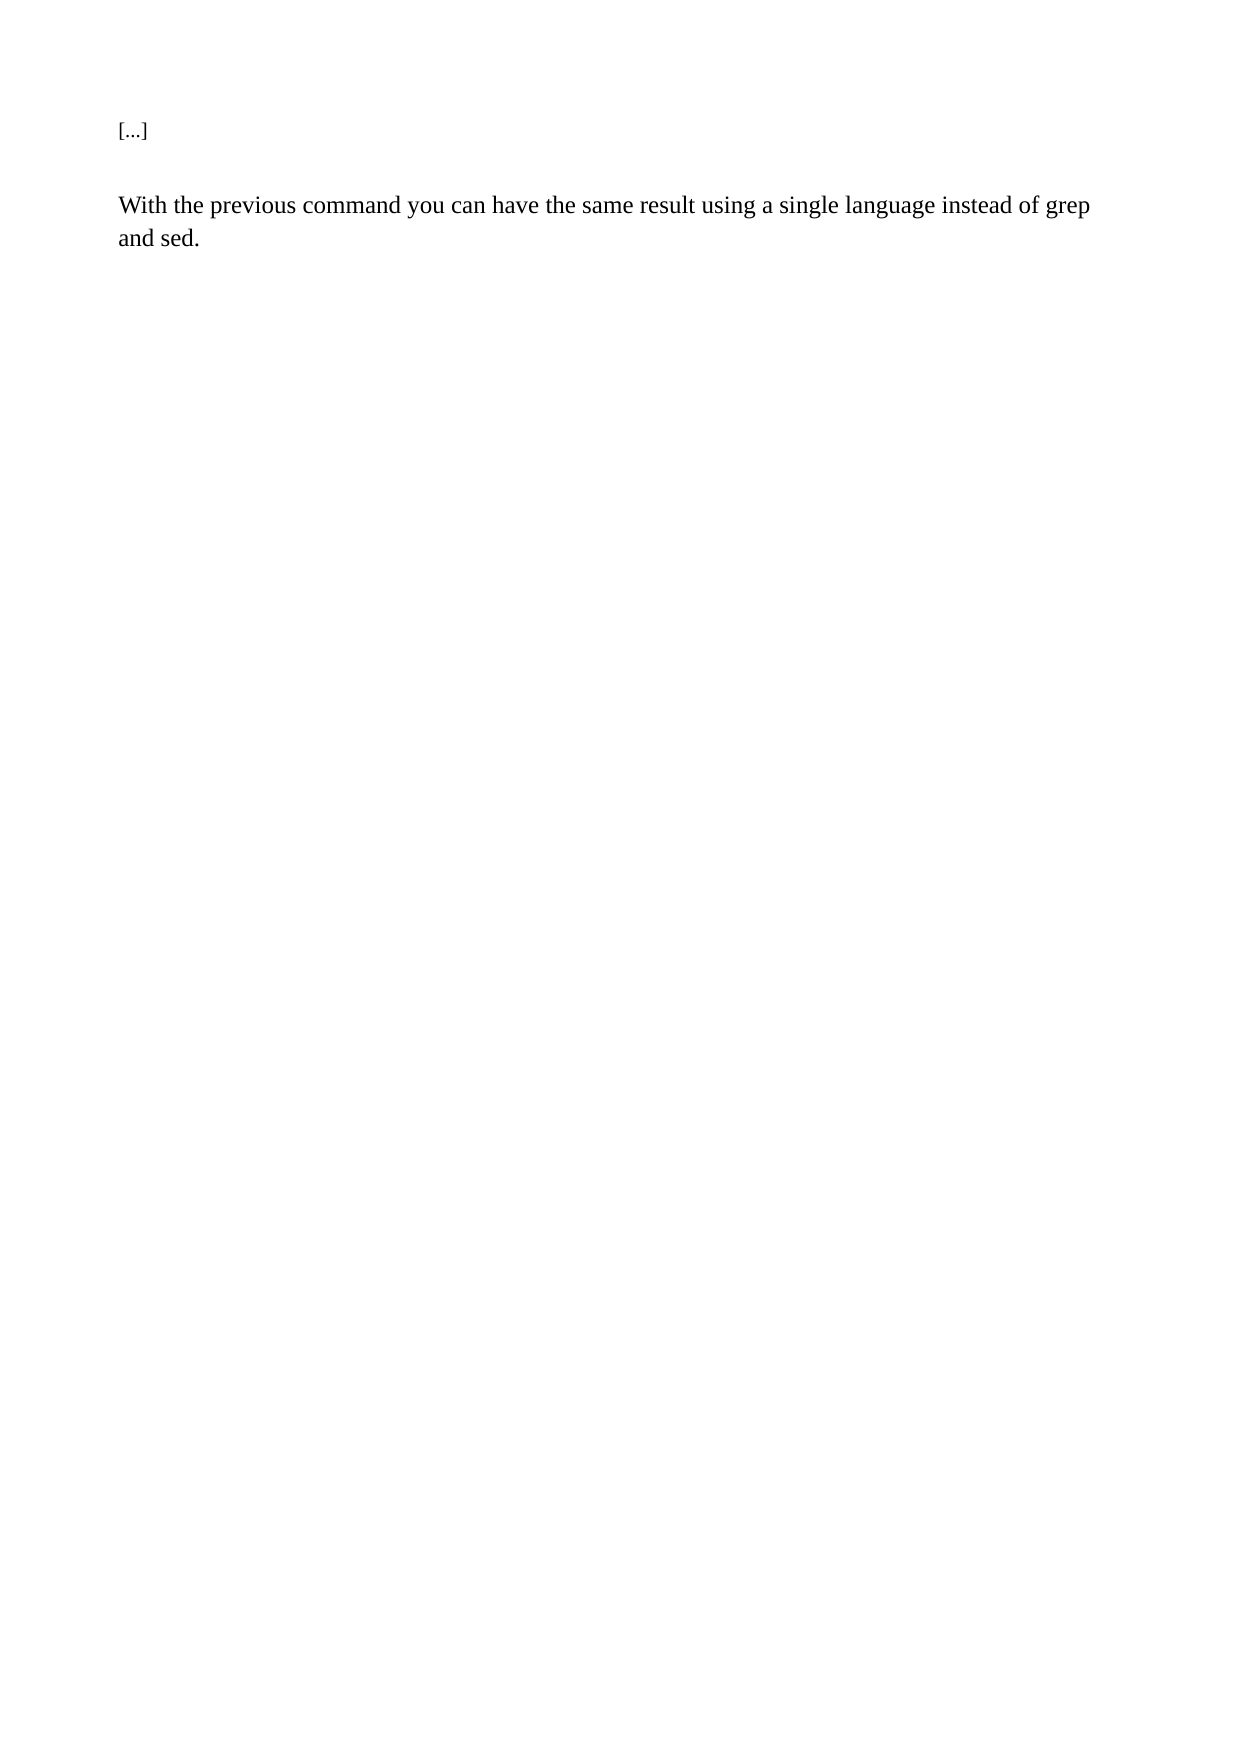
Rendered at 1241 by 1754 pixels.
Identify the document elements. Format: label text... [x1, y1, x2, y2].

text With the previous command you can have the same result using a single language instead of grep and sed. [118, 190, 1122, 252]
text [...] [118, 118, 1122, 142]
